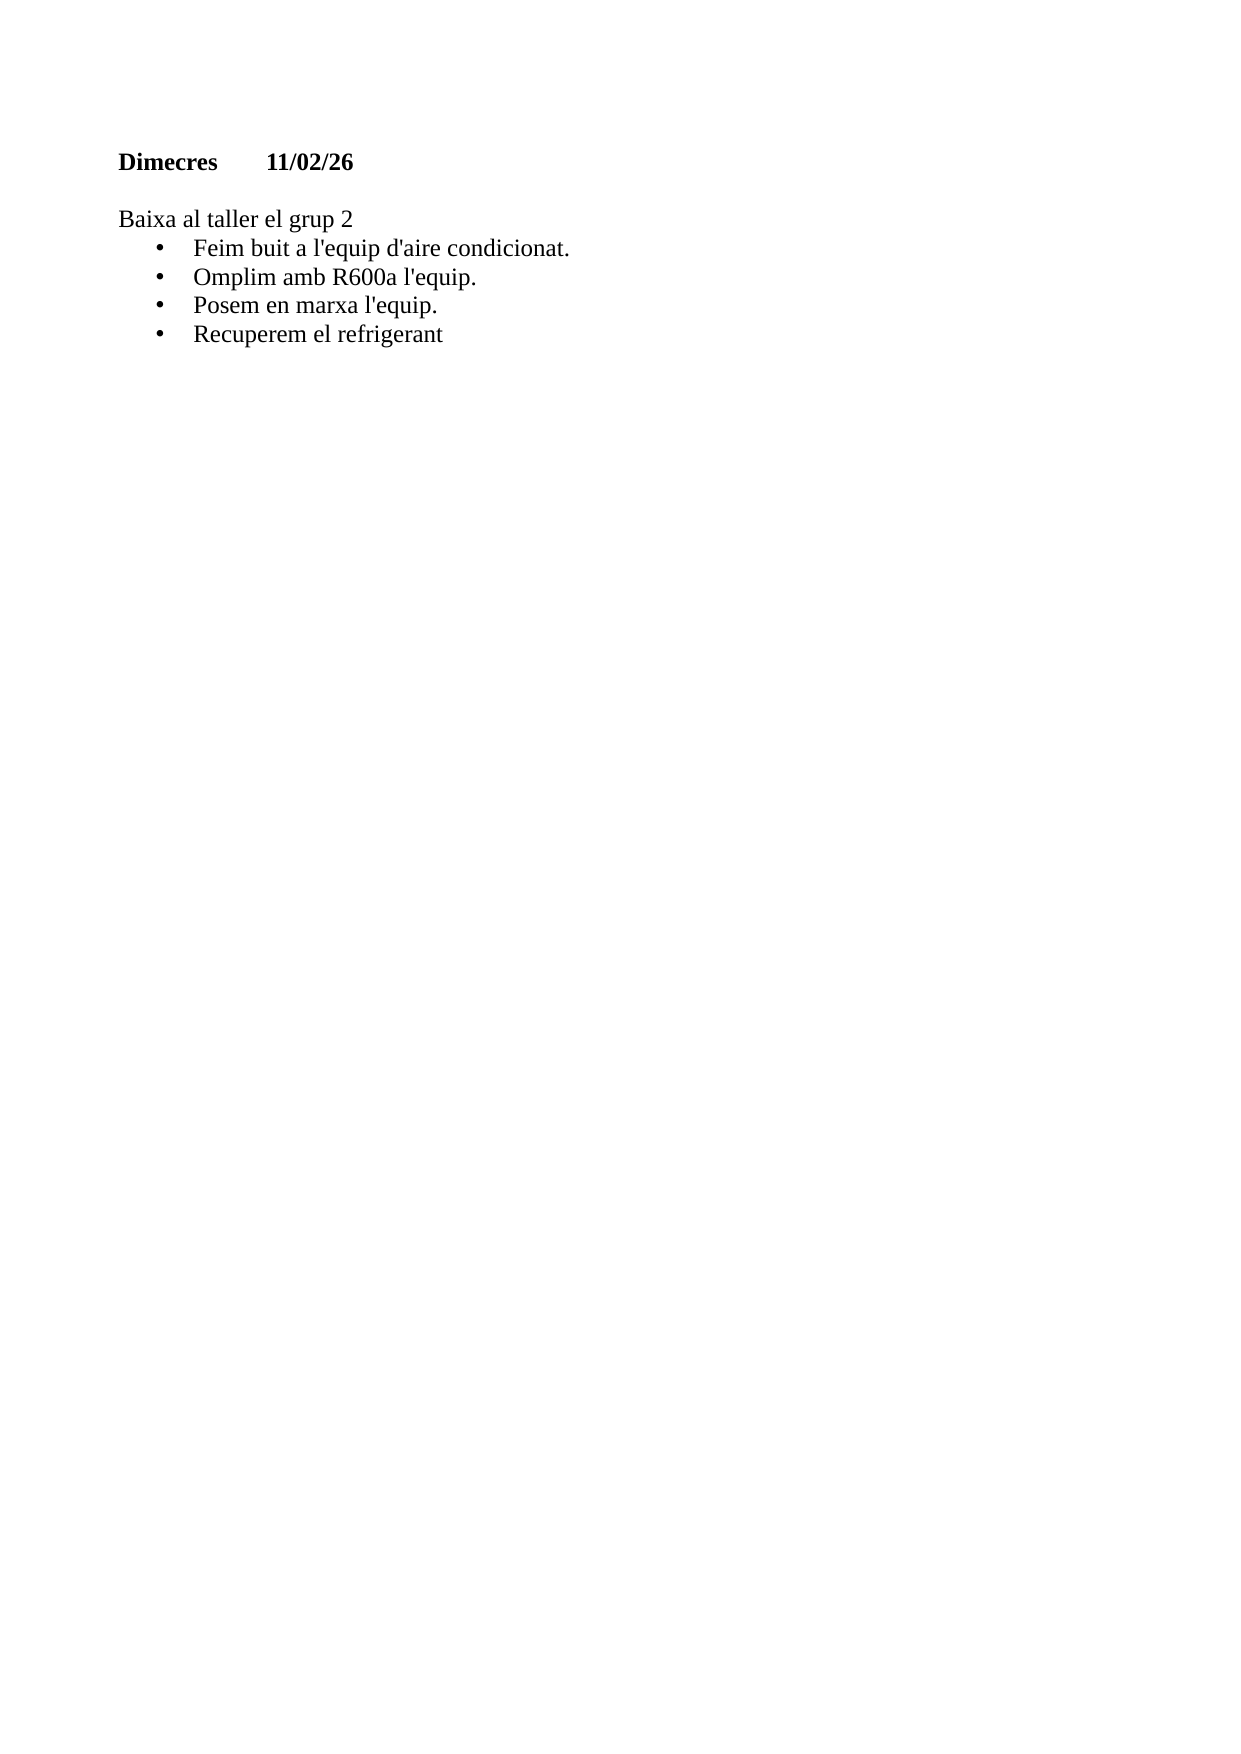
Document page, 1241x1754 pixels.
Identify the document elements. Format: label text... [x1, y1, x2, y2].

text Dimecres 11/02/26 [118, 147, 1122, 176]
list Feim buit a l'equip d'aire condicionat. [156, 233, 1122, 262]
text Baixa al taller el grup 2 [118, 204, 1122, 233]
list Recuperem el refrigerant [156, 319, 1122, 348]
list Omplim amb R600a l'equip. [156, 262, 1122, 291]
list Posem en marxa l'equip. [156, 291, 1122, 319]
